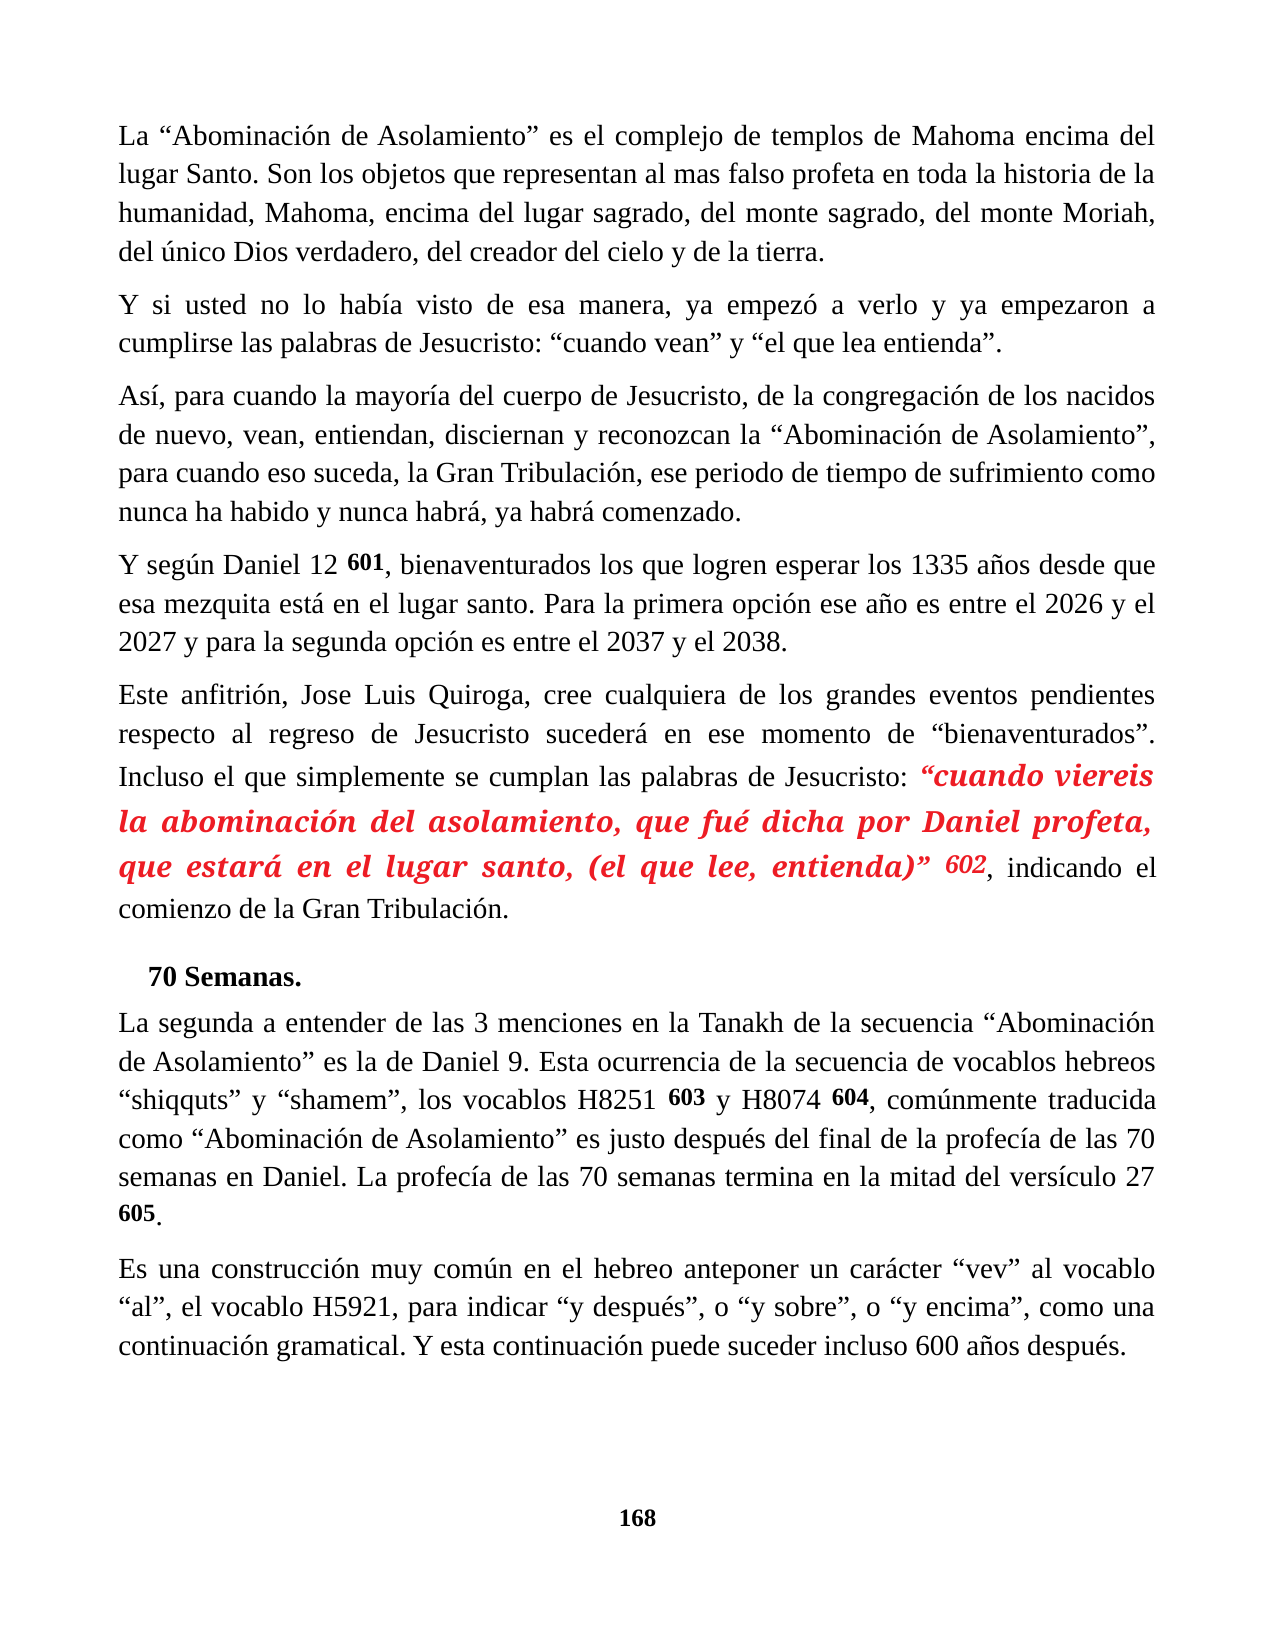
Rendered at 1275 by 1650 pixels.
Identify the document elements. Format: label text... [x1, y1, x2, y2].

subtitle 70 Semanas. [148, 959, 1157, 993]
text Este anfitrión, Jose Luis Quiroga, cree cualquiera de los grandes eventos pendientes respecto al regreso de Jesucristo sucederá en ese momento de “bienaventurados”. Incluso el que simplemente se cumplan las palabras de Jesucristo: “cuando viereis la abominación del asolamiento, que fué dicha por Daniel profeta, que estará en el lugar santo, (el que lee, entienda)” , indicando el comienzo de la Gran Tribulación. [118, 677, 1157, 925]
text Es una construcción muy común en el hebreo anteponer un carácter “vev” al vocablo “al”, el vocablo H5921, para indicar “y después”, o “y sobre”, o “y encima”, como una continuación gramatical. Y esta continuación puede suceder incluso 600 años después. [118, 1251, 1157, 1362]
text Y si usted no lo había visto de esa manera, ya empezó a verlo y ya empezaron a cumplirse las palabras de Jesucristo: “cuando vean” y “el que lea entienda”. [118, 287, 1157, 359]
text La segunda a entender de las 3 menciones en la Tanakh de la secuencia “Abominación de Asolamiento” es la de Daniel 9. Esta ocurrencia de la secuencia de vocablos hebreos “shiqquts” y “shamem”, los vocablos H8251 y H8074 , comúnmente traducida como “Abominación de Asolamiento” es justo después del final de la profecía de las 70 semanas en Daniel. La profecía de las 70 semanas termina en la mitad del versículo 27 . [118, 1005, 1157, 1231]
text Y según Daniel 12 , bienaventurados los que logren esperar los 1335 años desde que esa mezquita está en el lugar santo. Para la primera opción ese año es entre el 2026 y el 2027 y para la segunda opción es entre el 2037 y el 2038. [118, 547, 1157, 658]
text Así, para cuando la mayoría del cuerpo de Jesucristo, de la congregación de los nacidos de nuevo, vean, entiendan, disciernan y reconozcan la “Abominación de Asolamiento”, para cuando eso suceda, la Gran Tribulación, ese periodo de tiempo de sufrimiento como nunca ha habido y nunca habrá, ya habrá comenzado. [118, 378, 1157, 528]
text La “Abominación de Asolamiento” es el complejo de templos de Mahoma encima del lugar Santo. Son los objetos que representan al mas falso profeta en toda la historia de la humanidad, Mahoma, encima del lugar sagrado, del monte sagrado, del monte Moriah, del único Dios verdadero, del creador del cielo y de la tierra. [118, 118, 1157, 267]
